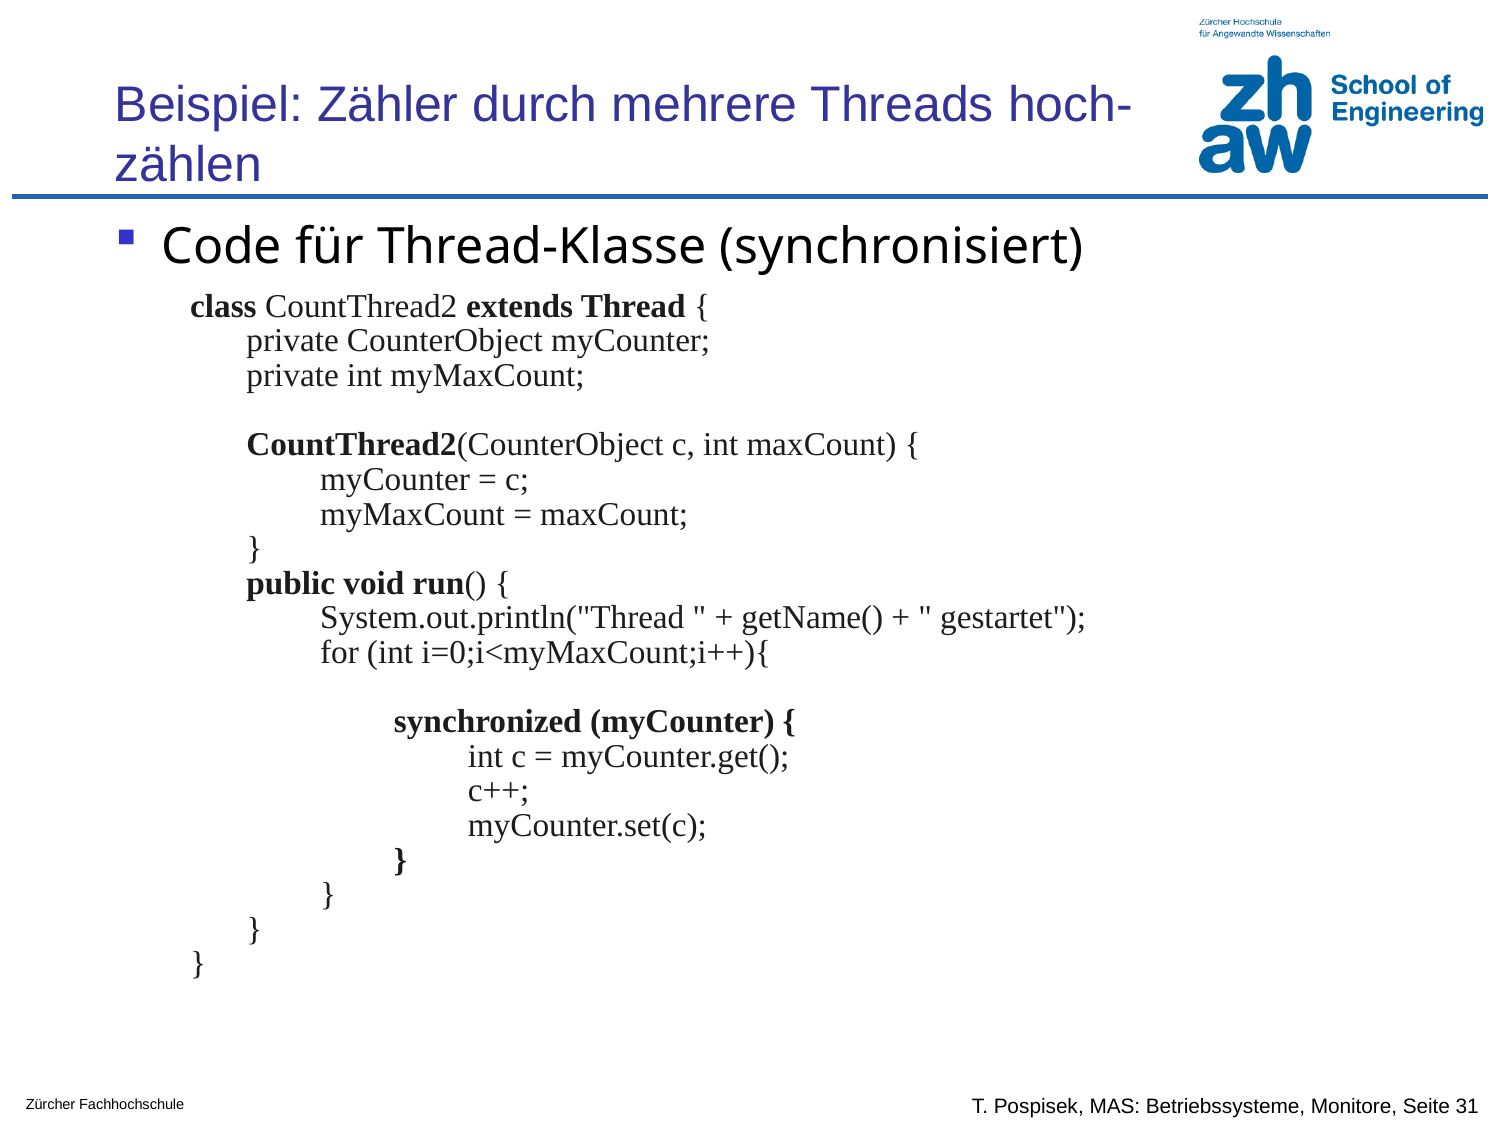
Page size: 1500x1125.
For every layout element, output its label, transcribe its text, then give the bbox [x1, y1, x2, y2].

picture [1199, 19, 1483, 173]
text_box class CountThread2 extends Thread { private CounterObject myCounter; private int myMaxCount; CountThread2(CounterObject c, int maxCount) { myCounter = c; myMaxCount = maxCount; } public void run() { System.out.println("Thread " + getName() + " gestartet"); for (int i=0;i<myMaxCount;i++){ synchronized (myCounter) { int c = myCounter.get(); c++; myCounter.set(c); } } } } [174, 287, 1274, 1025]
text_box Code für Thread-Klasse (synchronisiert) [99, 200, 1413, 357]
title Beispiel: Zähler durch mehrere Threads hoch- zählen [99, 75, 1158, 188]
